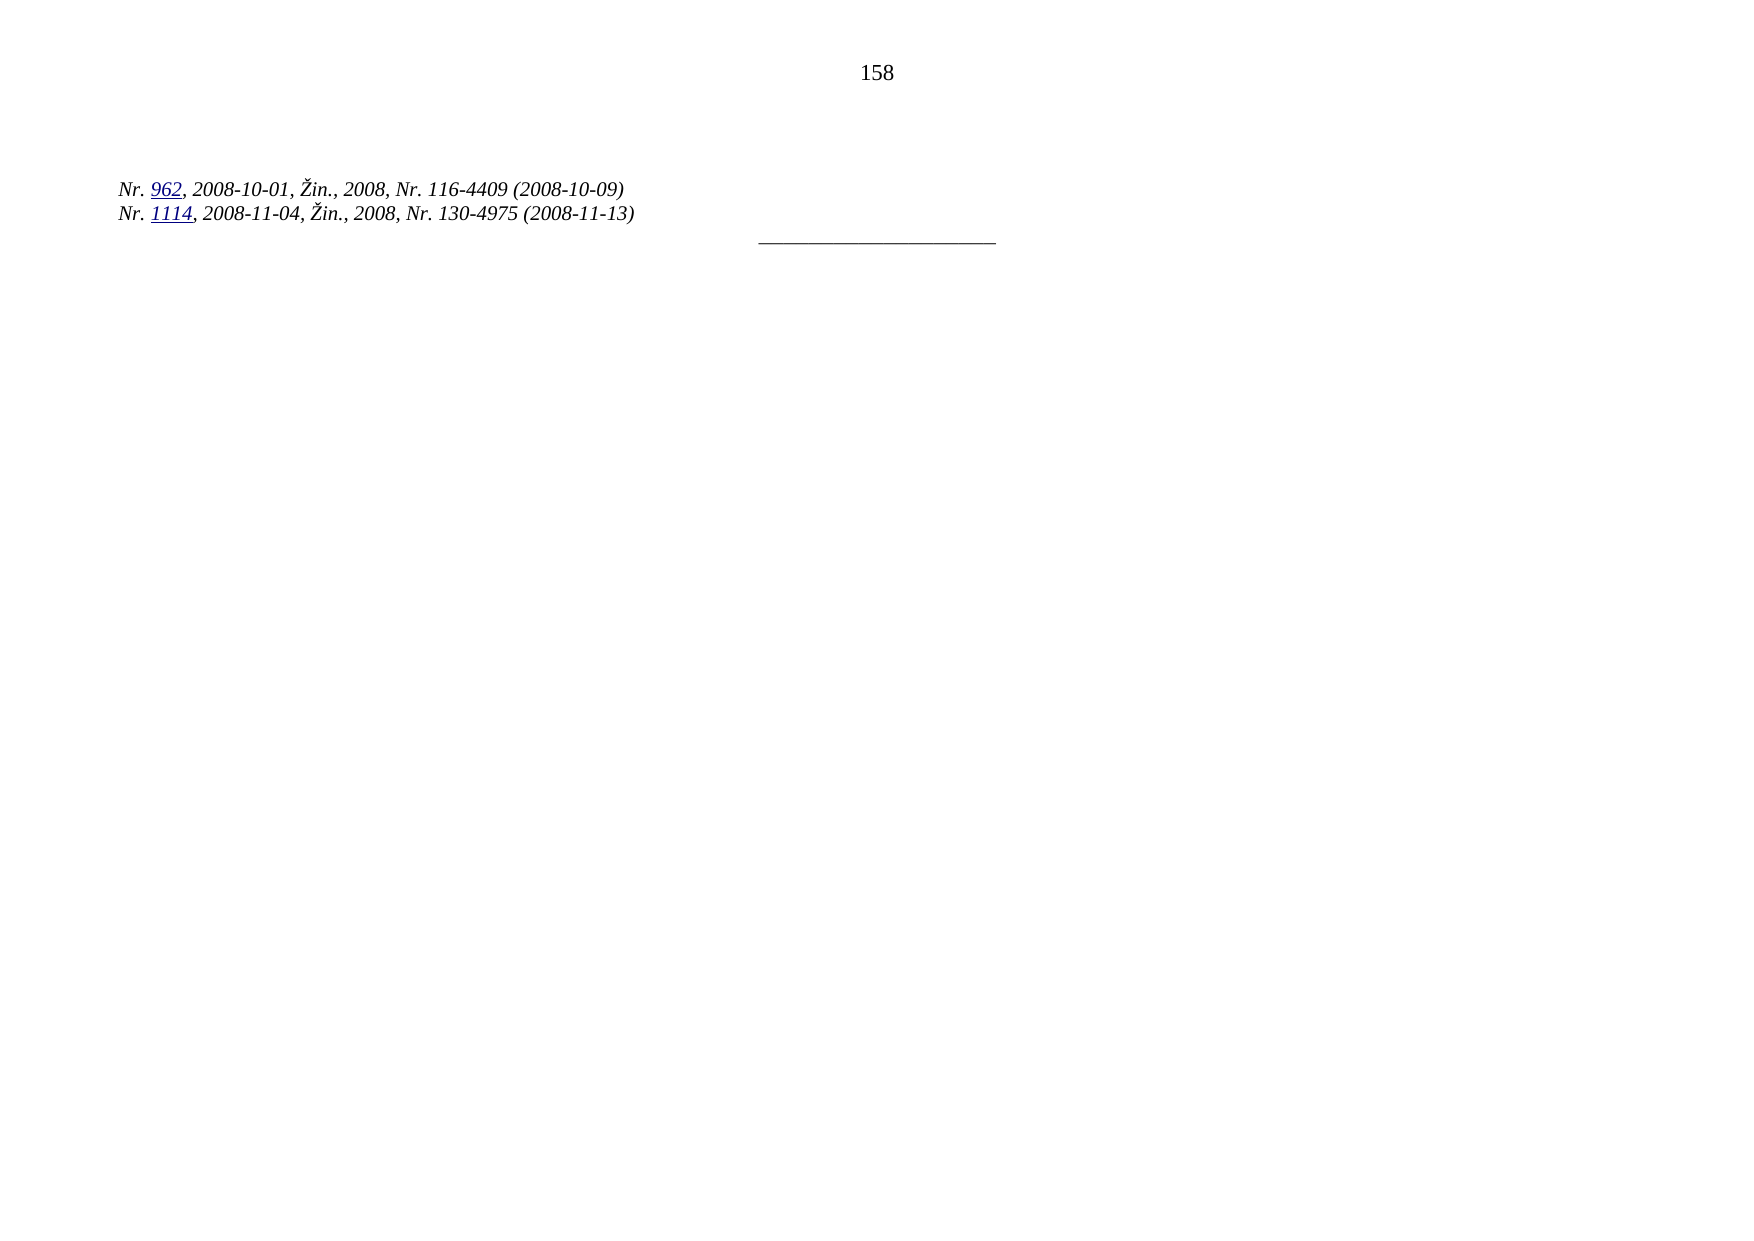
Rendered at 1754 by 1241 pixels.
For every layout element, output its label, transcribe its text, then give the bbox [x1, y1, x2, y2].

text Nr. 1114, 2008-11-04, Žin., 2008, Nr. 130-4975 (2008-11-13) [118, 201, 1636, 225]
text ___________________ [118, 225, 1636, 249]
text Nr. 962, 2008-10-01, Žin., 2008, Nr. 116-4409 (2008-10-09) [118, 177, 1636, 201]
